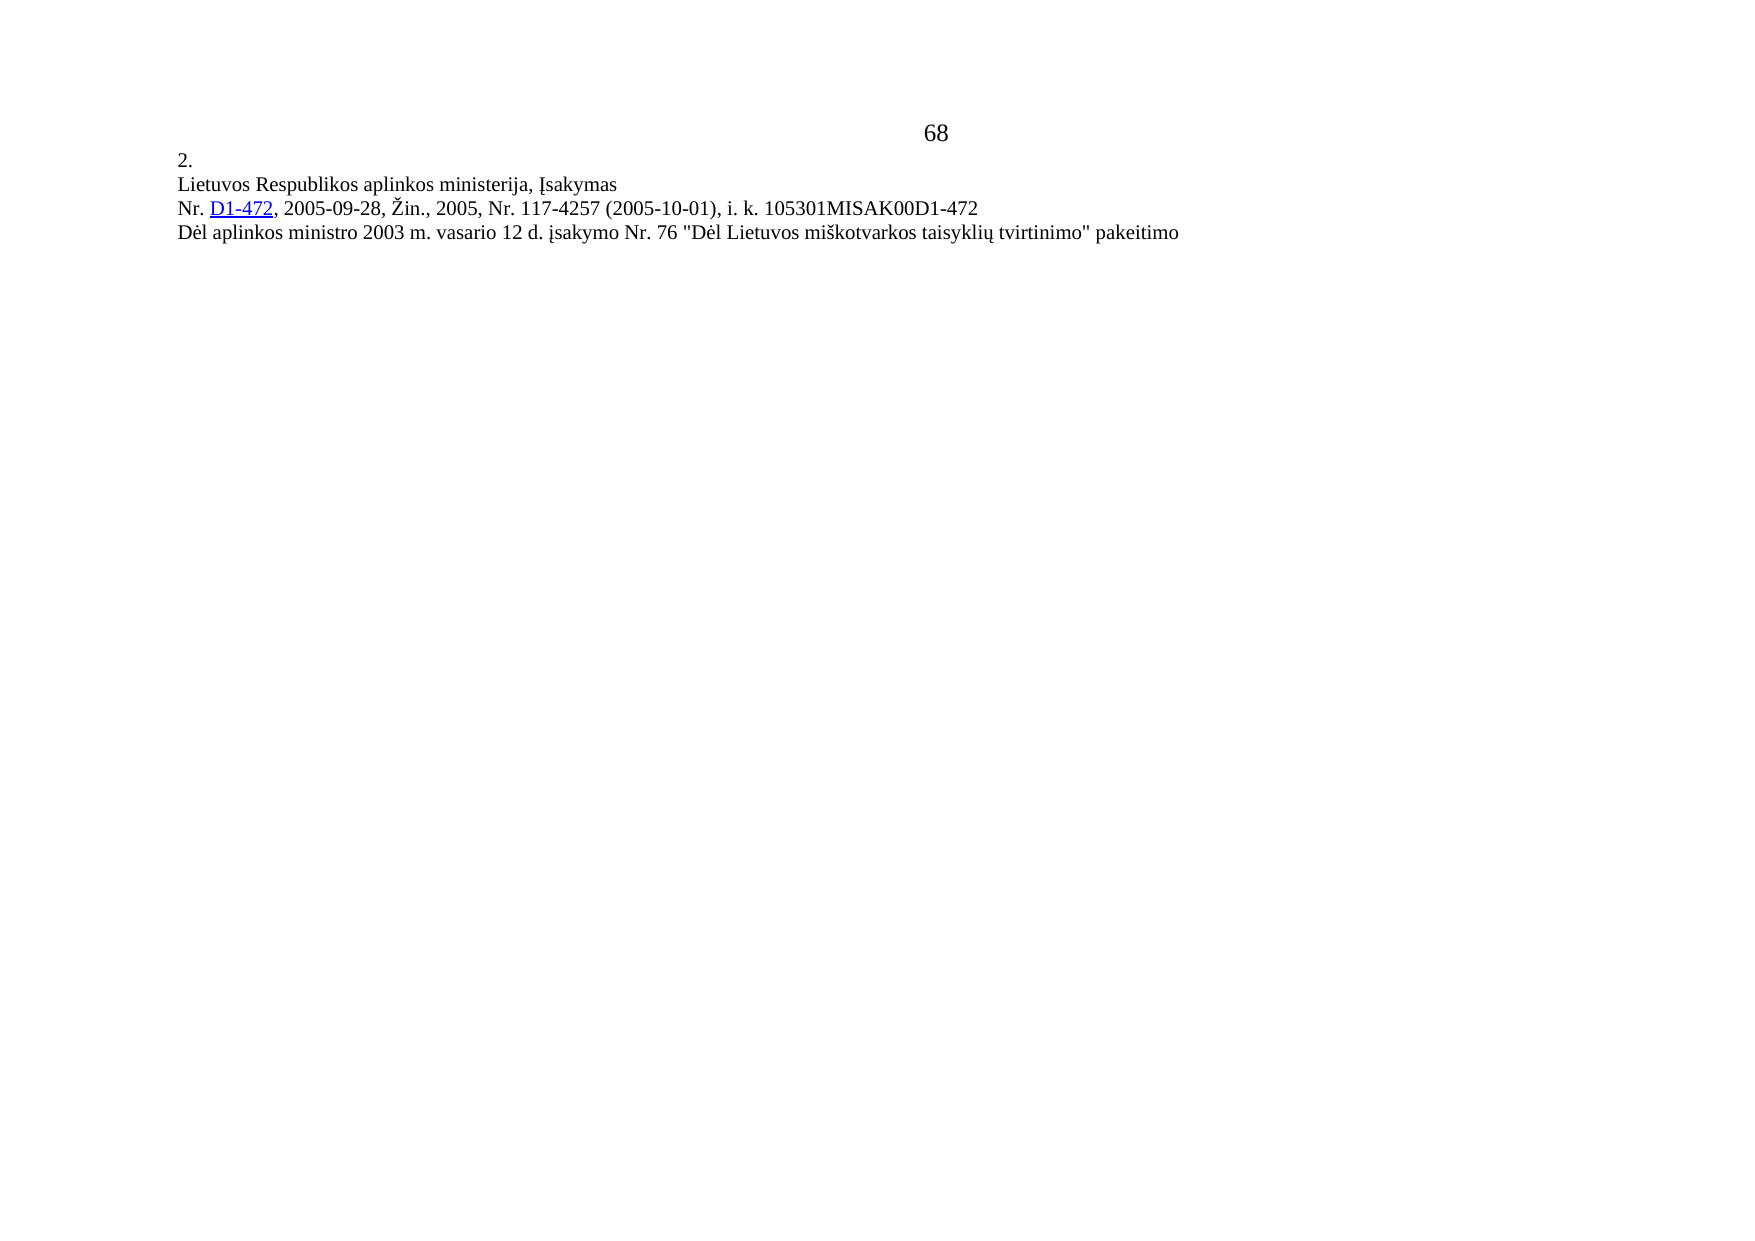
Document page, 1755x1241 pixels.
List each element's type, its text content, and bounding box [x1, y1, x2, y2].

text Lietuvos Respublikos aplinkos ministerija, Įsakymas [177, 172, 1695, 196]
text Nr. D1-472, 2005-09-28, Žin., 2005, Nr. 117-4257 (2005-10-01), i. k. 105301MISAK00D1-472 [177, 196, 1695, 220]
text Dėl aplinkos ministro 2003 m. vasario 12 d. įsakymo Nr. 76 "Dėl Lietuvos miškotvarkos taisyklių tvirtinimo" pakeitimo [177, 220, 1695, 244]
text 2. [177, 148, 1695, 172]
